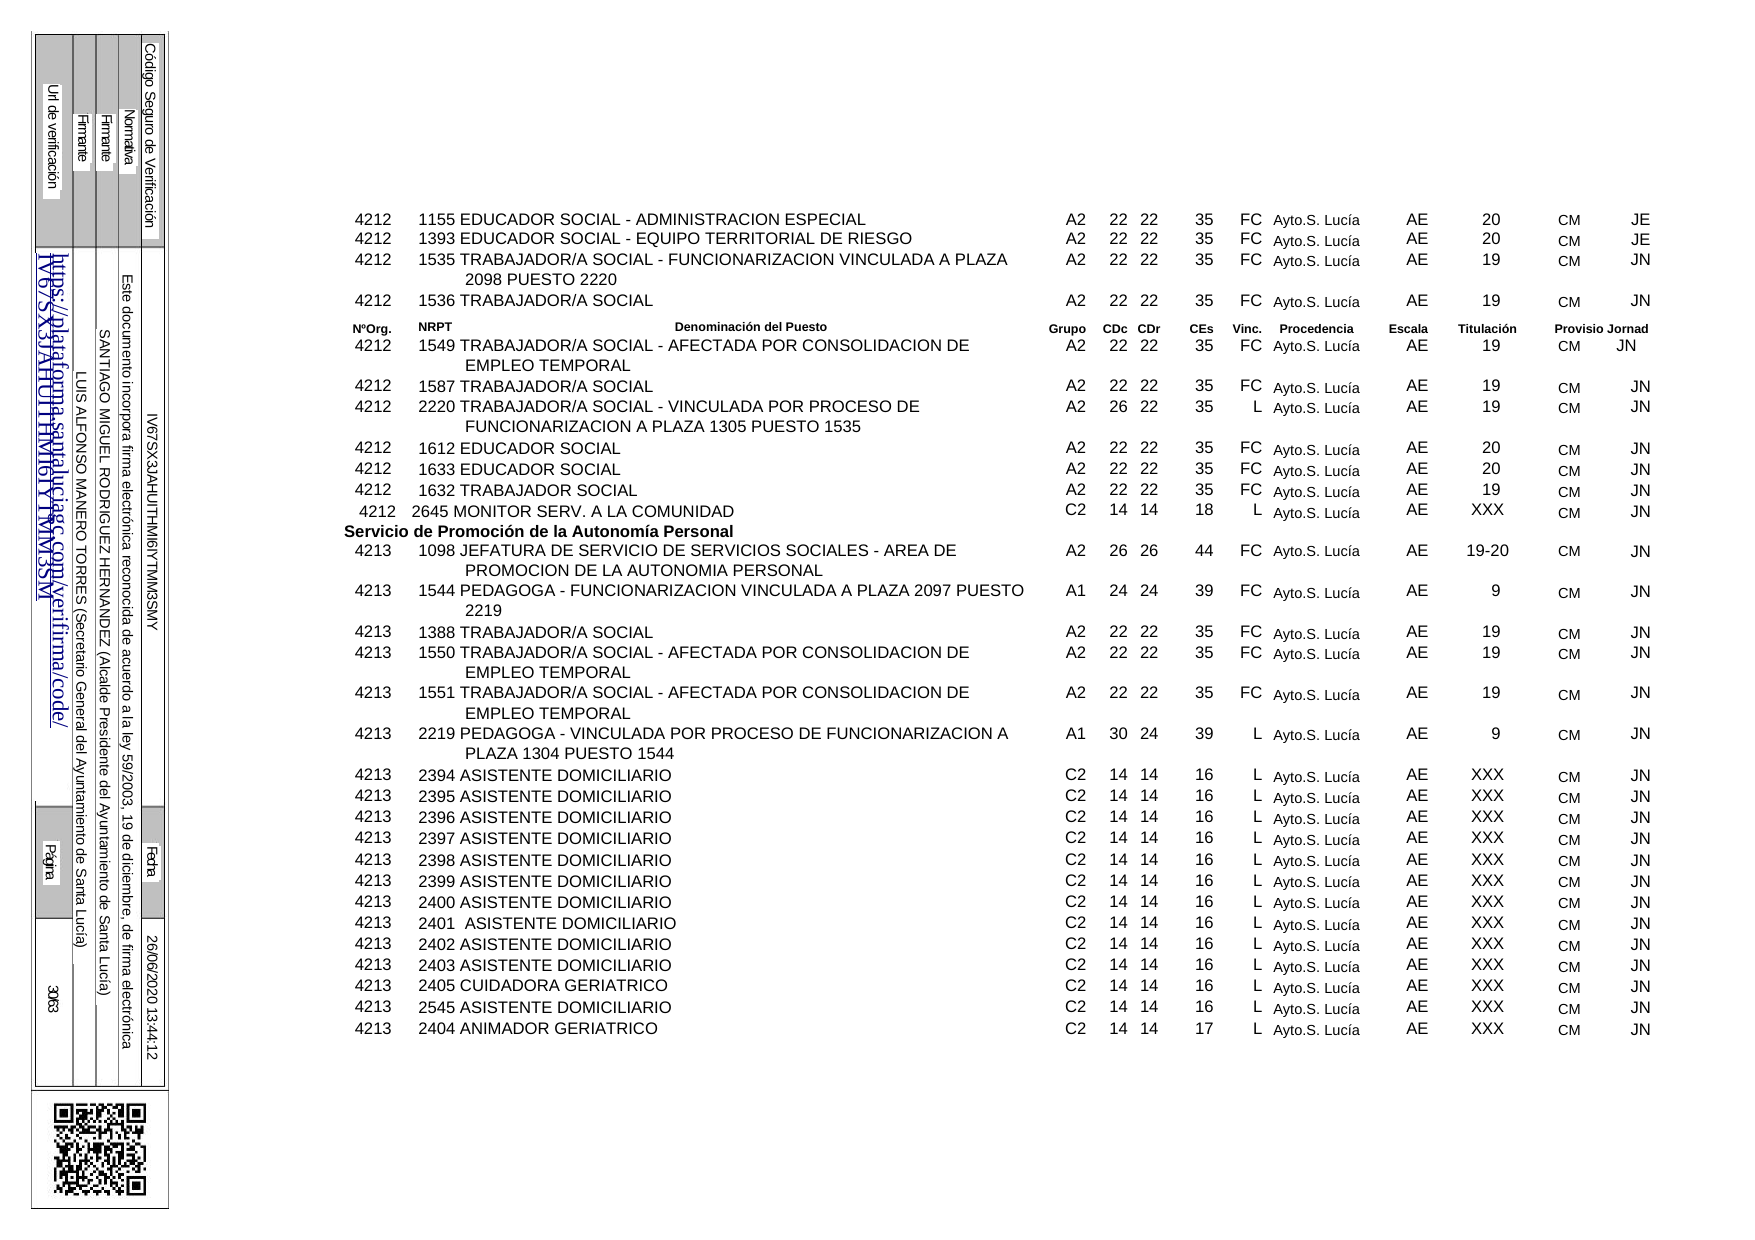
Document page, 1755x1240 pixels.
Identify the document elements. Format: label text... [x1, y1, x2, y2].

table_cell 1550 TRABAJADOR/A SOCIAL - AFECTADA POR CONSOLIDACION DE [405, 643, 1032, 663]
table_cell 1388 TRABAJADOR/A SOCIAL [405, 622, 1032, 643]
table_cell CM [1534, 542, 1602, 561]
table_cell A2 [1033, 622, 1086, 643]
table_cell Ayto.S. Lucía [1262, 828, 1371, 849]
table_cell [1262, 663, 1371, 683]
table_cell Titulación [1441, 316, 1533, 337]
table_cell 35 [1170, 397, 1213, 417]
table_cell XXX [1441, 501, 1533, 542]
table_cell [1170, 704, 1213, 724]
table_cell AE [1371, 724, 1441, 744]
table_cell A2 [1033, 643, 1086, 663]
table_cell 14 [1128, 807, 1170, 828]
table_cell [1033, 744, 1086, 764]
table_cell 2545 ASISTENTE DOMICILIARIO [405, 997, 1032, 1018]
table_cell Ayto.S. Lucía [1262, 397, 1371, 417]
table_cell AE [1371, 643, 1441, 663]
table_cell 2402 ASISTENTE DOMICILIARIO [405, 934, 1032, 955]
table_cell 19 [1441, 376, 1533, 397]
text Código Seguro de Verificación [142, 43, 157, 239]
table_cell C2 [1033, 1018, 1086, 1045]
table_cell Ayto.S. Lucía [1262, 229, 1371, 250]
table_cell 35 [1170, 337, 1213, 356]
table_cell JN [1602, 786, 1679, 807]
table_cell CM [1534, 397, 1602, 417]
table_cell [1262, 270, 1371, 290]
table_cell EMPLEO TEMPORAL [405, 663, 1032, 683]
table_cell XXX [1441, 786, 1533, 807]
table_cell JN [1602, 684, 1679, 703]
table_cell CM [1534, 581, 1602, 602]
table_cell Ayto.S. Lucía [1262, 643, 1371, 663]
table_cell 14 [1128, 976, 1170, 997]
table_cell [1214, 704, 1262, 724]
table_cell 2397 ASISTENTE DOMICILIARIO [405, 828, 1032, 849]
table_cell C2 [1033, 807, 1086, 828]
table_cell JN [1602, 438, 1679, 459]
table_cell L [1214, 501, 1262, 542]
table_cell AE [1371, 250, 1441, 270]
table_header 1155 EDUCADOR SOCIAL - ADMINISTRACION ESPECIAL [405, 160, 1032, 229]
table_cell CM [1534, 765, 1602, 786]
table_cell 16 [1170, 828, 1213, 849]
table_cell 22 [1128, 622, 1170, 643]
table_cell [1033, 704, 1086, 724]
table_cell FC [1214, 684, 1262, 703]
table_cell FC [1214, 290, 1262, 316]
table_cell [1262, 602, 1371, 622]
table_cell [1128, 356, 1170, 376]
table_cell [1602, 418, 1679, 437]
table_cell [1033, 418, 1086, 437]
table_cell XXX [1441, 976, 1533, 997]
text Normativa [122, 109, 133, 174]
table_cell CM [1534, 250, 1602, 270]
table_cell AE [1371, 459, 1441, 480]
table_cell Ayto.S. Lucía [1262, 913, 1371, 933]
text Fecha [145, 843, 156, 882]
table_cell A2 [1033, 459, 1086, 480]
table_cell 16 [1170, 807, 1213, 828]
table_cell JN [1602, 871, 1679, 892]
table_cell EMPLEO TEMPORAL [405, 356, 1032, 376]
table_cell 19 [1441, 480, 1533, 501]
table_cell [1086, 561, 1127, 581]
table_cell 20 [1441, 459, 1533, 480]
table_cell 4213 [291, 765, 404, 786]
table_cell JN [1602, 765, 1679, 786]
table_cell AE [1371, 337, 1441, 356]
table_cell 14 [1128, 501, 1170, 542]
table_cell [291, 744, 404, 764]
table_cell [1371, 704, 1441, 724]
table_cell 14 [1128, 849, 1170, 871]
table_cell 39 [1170, 581, 1213, 602]
table_cell [1033, 663, 1086, 683]
table_cell XXX [1441, 934, 1533, 955]
table_cell 26 [1086, 397, 1127, 417]
table_cell 2399 ASISTENTE DOMICILIARIO [405, 871, 1032, 892]
table_cell AE [1371, 976, 1441, 997]
table_cell C2 [1033, 828, 1086, 849]
table_cell L [1214, 397, 1262, 417]
table_cell [1170, 418, 1213, 437]
table_cell AE [1371, 997, 1441, 1018]
table_cell C2 [1033, 997, 1086, 1018]
table_cell 22 [1086, 290, 1127, 316]
table_cell CM [1534, 459, 1602, 480]
table_cell 22 [1128, 397, 1170, 417]
table_cell 14 [1128, 828, 1170, 849]
table_cell 14 [1128, 913, 1170, 933]
table_cell A2 [1033, 397, 1086, 417]
table_cell 22 [1128, 376, 1170, 397]
table_cell 35 [1170, 684, 1213, 703]
table_cell C2 [1033, 892, 1086, 912]
table_cell 14 [1086, 849, 1127, 871]
table_cell L [1214, 871, 1262, 892]
table_cell [1086, 418, 1127, 437]
table_cell AE [1371, 934, 1441, 955]
table_cell [1534, 418, 1602, 437]
table_cell PROMOCION DE LA AUTONOMIA PERSONAL [405, 561, 1032, 581]
table_cell 39 [1170, 724, 1213, 744]
table_cell 35 [1170, 229, 1213, 250]
table_header 35 [1170, 160, 1213, 229]
table_cell [1602, 356, 1679, 376]
table_cell A2 [1033, 229, 1086, 250]
table_cell 22 [1086, 480, 1127, 501]
table_cell FC [1214, 337, 1262, 356]
table_cell [1371, 602, 1441, 622]
table_cell 2396 ASISTENTE DOMICILIARIO [405, 807, 1032, 828]
table_cell [1534, 602, 1602, 622]
table_cell A2 [1033, 250, 1086, 270]
table_cell 1535 TRABAJADOR/A SOCIAL - FUNCIONARIZACION VINCULADA A PLAZA [405, 250, 1032, 270]
table_cell 4212 [291, 290, 404, 316]
table_cell 14 [1128, 997, 1170, 1018]
table_cell Ayto.S. Lucía [1262, 459, 1371, 480]
table_cell 4213 [291, 1018, 404, 1045]
table_cell AE [1371, 871, 1441, 892]
table_cell NRPT Denominación del Puesto [405, 316, 1032, 337]
table_cell L [1214, 786, 1262, 807]
table_cell CM [1534, 849, 1602, 871]
table_cell 4212 [291, 229, 404, 250]
table_cell 4213 [291, 934, 404, 955]
table_cell 16 [1170, 955, 1213, 976]
table_cell 4213 [291, 913, 404, 933]
table_cell 1393 EDUCADOR SOCIAL - EQUIPO TERRITORIAL DE RIESGO [405, 229, 1032, 250]
table_cell Ayto.S. Lucía [1262, 786, 1371, 807]
table_cell [1262, 704, 1371, 724]
table_cell 24 [1086, 581, 1127, 602]
table_cell XXX [1441, 828, 1533, 849]
text 26/06/2020 13:44:12 [145, 936, 156, 1069]
table_cell XXX [1441, 849, 1533, 871]
table_cell 19 [1441, 622, 1533, 643]
table_cell [1128, 744, 1170, 764]
table_cell [1602, 744, 1679, 764]
table_cell 1098 JEFATURA DE SERVICIO DE SERVICIOS SOCIALES - AREA DE [405, 542, 1032, 561]
table_cell 4213 [291, 581, 404, 602]
table_cell 14 [1086, 934, 1127, 955]
table_cell FUNCIONARIZACION A PLAZA 1305 PUESTO 1535 [405, 418, 1032, 437]
table_cell [1441, 602, 1533, 622]
table_cell L [1214, 807, 1262, 828]
table_cell 14 [1128, 934, 1170, 955]
table_cell 2400 ASISTENTE DOMICILIARIO [405, 892, 1032, 912]
table_cell L [1214, 976, 1262, 997]
table_cell 24 [1128, 724, 1170, 744]
table_cell A1 [1033, 581, 1086, 602]
text LUIS ALFONSO MANERO TORRES (Secretario General del Ayuntamiento de Santa Lucía) [73, 371, 88, 964]
table_cell 4213 [291, 622, 404, 643]
table_cell 35 [1170, 480, 1213, 501]
table_cell 1549 TRABAJADOR/A SOCIAL - AFECTADA POR CONSOLIDACION DE [405, 337, 1032, 356]
table_cell Provisio Jornad [1534, 316, 1679, 337]
table_cell 14 [1128, 892, 1170, 912]
table_cell CM [1534, 643, 1602, 663]
table_cell [1262, 418, 1371, 437]
table_cell JN [1602, 976, 1679, 997]
text SANTIAGO MIGUEL RODRIGUEZ HERNANDEZ (Alcalde Presidente del Ayuntamiento de Santa Lucía) [97, 329, 111, 1005]
table_cell [1033, 356, 1086, 376]
table_cell JN [1602, 849, 1679, 871]
table_cell [1441, 663, 1533, 683]
table_cell Escala [1371, 316, 1441, 337]
table_cell Ayto.S. Lucía [1262, 501, 1371, 542]
table_cell L [1214, 765, 1262, 786]
table_cell L [1214, 997, 1262, 1018]
table_cell CM [1534, 955, 1602, 976]
table_cell 14 [1086, 976, 1127, 997]
table_cell [1371, 418, 1441, 437]
table_cell AE [1371, 542, 1441, 561]
table_cell [1534, 356, 1602, 376]
table_cell 22 [1086, 337, 1127, 356]
table_cell 14 [1086, 955, 1127, 976]
table_cell 18 [1170, 501, 1213, 542]
table_cell [1214, 356, 1262, 376]
table_cell XXX [1441, 871, 1533, 892]
table_cell [1371, 744, 1441, 764]
table_cell 4213 [291, 892, 404, 912]
table_cell XXX [1441, 892, 1533, 912]
table_cell [1371, 270, 1441, 290]
table_cell JN [1602, 997, 1679, 1018]
table_cell [1371, 356, 1441, 376]
table_cell JN [1602, 955, 1679, 976]
table_cell 26 [1086, 542, 1127, 561]
table_cell 22 [1086, 438, 1127, 459]
table_cell JN [1602, 250, 1679, 270]
table_cell [1602, 663, 1679, 683]
table_cell [1602, 602, 1679, 622]
table_cell Ayto.S. Lucía [1262, 438, 1371, 459]
table_cell [1214, 270, 1262, 290]
table_cell 22 [1128, 290, 1170, 316]
table_cell 16 [1170, 786, 1213, 807]
table_cell 9 [1441, 581, 1533, 602]
text Este documento incorpora firma electrónica reconocida de acuerdo a la ley 59/2003, 19 de diciembre, de firma electrónica [119, 274, 134, 1061]
table_cell [1128, 663, 1170, 683]
table_cell FC [1214, 459, 1262, 480]
table_cell 14 [1086, 786, 1127, 807]
table_cell 2395 ASISTENTE DOMICILIARIO [405, 786, 1032, 807]
table_cell [1128, 602, 1170, 622]
table_cell Ayto.S. Lucía [1262, 622, 1371, 643]
table_cell Ayto.S. Lucía [1262, 337, 1371, 356]
table_cell [291, 704, 404, 724]
table_cell JN [1602, 501, 1679, 542]
table_cell 19 [1441, 290, 1533, 316]
table_cell CM [1534, 622, 1602, 643]
table_cell AE [1371, 501, 1441, 542]
table_cell L [1214, 892, 1262, 912]
table_cell Ayto.S. Lucía [1262, 976, 1371, 997]
table_cell AE [1371, 892, 1441, 912]
table_cell 35 [1170, 643, 1213, 663]
table_cell [1033, 602, 1086, 622]
table_cell [1128, 418, 1170, 437]
table_cell 22 [1128, 684, 1170, 703]
table_cell CM [1534, 684, 1602, 703]
table_header 22 [1128, 160, 1170, 229]
table_cell Ayto.S. Lucía [1262, 849, 1371, 871]
text https://plataforma.santaluciagc.com/verifirma/code/IV67SX3JAHUITHMI6IYTMM3SM [36, 253, 64, 801]
table_cell 16 [1170, 849, 1213, 871]
table_cell CEs [1170, 316, 1213, 337]
table_cell 22 [1086, 622, 1127, 643]
table_cell 22 [1086, 376, 1127, 397]
table_cell [291, 663, 404, 683]
table_cell [1170, 744, 1213, 764]
table_cell Ayto.S. Lucía [1262, 997, 1371, 1018]
table_cell 2098 PUESTO 2220 [405, 270, 1032, 290]
table_cell [1214, 418, 1262, 437]
table_cell CM [1534, 786, 1602, 807]
table_cell XXX [1441, 807, 1533, 828]
table_cell XXX [1441, 997, 1533, 1018]
table_cell [1441, 704, 1533, 724]
table_cell 4213 [291, 643, 404, 663]
table_cell 14 [1086, 828, 1127, 849]
table_cell 19-20 [1441, 542, 1533, 561]
table_cell CM [1534, 501, 1602, 542]
table_cell FC [1214, 480, 1262, 501]
table_cell CM [1534, 913, 1602, 933]
table_cell [1170, 663, 1213, 683]
table_cell 9 [1441, 724, 1533, 744]
table_cell AE [1371, 786, 1441, 807]
table_cell 35 [1170, 459, 1213, 480]
table_cell 16 [1170, 892, 1213, 912]
table_cell 35 [1170, 622, 1213, 643]
text 30/63 [46, 985, 57, 1020]
table_cell [1602, 270, 1679, 290]
table_cell [1170, 270, 1213, 290]
table_cell [1441, 270, 1533, 290]
table_cell 16 [1170, 765, 1213, 786]
table_cell A2 [1033, 290, 1086, 316]
table_cell CM JN [1534, 337, 1679, 356]
table_cell Ayto.S. Lucía [1262, 581, 1371, 602]
table_cell JN [1602, 892, 1679, 912]
table_cell FC [1214, 622, 1262, 643]
table_cell AE [1371, 1018, 1441, 1045]
table_cell 14 [1128, 871, 1170, 892]
text IV67SX3JAHUITHMI6IYTMM3SMY [145, 413, 156, 642]
table_cell 4213 [291, 955, 404, 976]
table_cell 4212 [291, 337, 404, 356]
table_cell AE [1371, 913, 1441, 933]
table_cell 4213 [291, 684, 404, 703]
table_cell JE [1602, 229, 1679, 250]
table_cell CM [1534, 229, 1602, 250]
table_cell C2 [1033, 913, 1086, 933]
table_cell 16 [1170, 997, 1213, 1018]
table_cell [1086, 704, 1127, 724]
table_cell JN [1602, 542, 1679, 561]
table_cell 2401 ASISTENTE DOMICILIARIO [405, 913, 1032, 933]
table_cell [1534, 744, 1602, 764]
table_cell NºOrg. [291, 316, 404, 337]
table_cell 4213 [291, 724, 404, 744]
table_cell [1128, 561, 1170, 581]
text Firmante [99, 114, 111, 171]
table_cell 4213 [291, 807, 404, 828]
table_cell [1214, 663, 1262, 683]
table_cell 19 [1441, 684, 1533, 703]
table_cell 4213 [291, 542, 404, 561]
table_cell Ayto.S. Lucía [1262, 724, 1371, 744]
table_cell JN [1602, 934, 1679, 955]
table_cell CM [1534, 290, 1602, 316]
table_cell 4213 [291, 871, 404, 892]
table_cell 14 [1128, 955, 1170, 976]
table_cell 35 [1170, 290, 1213, 316]
table_cell Grupo [1033, 316, 1086, 337]
table_cell 22 [1128, 438, 1170, 459]
table_cell 2220 TRABAJADOR/A SOCIAL - VINCULADA POR PROCESO DE [405, 397, 1032, 417]
table_cell L [1214, 913, 1262, 933]
table_cell CM [1534, 1018, 1602, 1045]
table_cell 14 [1086, 765, 1127, 786]
table_cell FC [1214, 643, 1262, 663]
table_cell Ayto.S. Lucía [1262, 892, 1371, 912]
table_cell 35 [1170, 376, 1213, 397]
table_cell [291, 356, 404, 376]
table_cell C2 [1033, 501, 1086, 542]
table_cell [1170, 561, 1213, 581]
table_cell 1633 EDUCADOR SOCIAL [405, 459, 1032, 480]
table_cell 24 [1128, 581, 1170, 602]
text Firmante [76, 114, 87, 171]
table_cell 19 [1441, 250, 1533, 270]
table_cell JN [1602, 581, 1679, 602]
table_cell [1602, 561, 1679, 581]
table_cell A2 [1033, 480, 1086, 501]
table_cell 14 [1086, 997, 1127, 1018]
table_cell 22 [1086, 459, 1127, 480]
table_cell [1371, 561, 1441, 581]
table_cell 22 [1086, 643, 1127, 663]
table_cell [1128, 270, 1170, 290]
table_cell AE [1371, 765, 1441, 786]
table_cell JN [1602, 622, 1679, 643]
table_cell XXX [1441, 765, 1533, 786]
table_cell AE [1371, 828, 1441, 849]
table_cell 4212 [291, 480, 404, 501]
table_cell Vinc. [1214, 316, 1262, 337]
table_cell 16 [1170, 913, 1213, 933]
table_cell [1534, 663, 1602, 683]
table_header 20 [1441, 160, 1533, 229]
table_cell C2 [1033, 871, 1086, 892]
table_header AE [1371, 160, 1441, 229]
table_cell [291, 602, 404, 622]
table_cell Ayto.S. Lucía [1262, 290, 1371, 316]
table_cell JN [1602, 828, 1679, 849]
table_cell JN [1602, 397, 1679, 417]
table_cell JN [1602, 913, 1679, 933]
table_cell JN [1602, 724, 1679, 744]
table_cell 44 [1170, 542, 1213, 561]
table_cell 22 [1128, 459, 1170, 480]
table_cell Ayto.S. Lucía [1262, 542, 1371, 561]
table_cell [1086, 663, 1127, 683]
table_cell AE [1371, 229, 1441, 250]
table_cell 2404 ANIMADOR GERIATRICO [405, 1018, 1032, 1045]
table_cell C2 [1033, 934, 1086, 955]
table_cell Ayto.S. Lucía [1262, 376, 1371, 397]
table_cell 1587 TRABAJADOR/A SOCIAL [405, 376, 1032, 397]
table_cell [1441, 356, 1533, 376]
table_cell [1086, 270, 1127, 290]
table_cell FC [1214, 250, 1262, 270]
table_cell JN [1602, 480, 1679, 501]
table_cell Ayto.S. Lucía [1262, 765, 1371, 786]
table_cell CM [1534, 376, 1602, 397]
table_cell [1441, 561, 1533, 581]
table_cell CM [1534, 438, 1602, 459]
table_cell [1534, 270, 1602, 290]
table_cell 2219 PEDAGOGA - VINCULADA POR PROCESO DE FUNCIONARIZACION A [405, 724, 1032, 744]
table_cell [1086, 744, 1127, 764]
table_cell 2394 ASISTENTE DOMICILIARIO [405, 765, 1032, 786]
table_cell CM [1534, 828, 1602, 849]
table_cell 4212 [291, 250, 404, 270]
table_cell 4212 [291, 438, 404, 459]
table_cell Ayto.S. Lucía [1262, 934, 1371, 955]
table_cell AE [1371, 807, 1441, 828]
table_cell CM [1534, 934, 1602, 955]
table_cell 14 [1128, 786, 1170, 807]
table_cell 4212 [291, 459, 404, 480]
table_cell [1086, 602, 1127, 622]
table_cell [1262, 744, 1371, 764]
table_cell 22 [1128, 229, 1170, 250]
table_header 22 [1086, 160, 1127, 229]
table_cell PLAZA 1304 PUESTO 1544 [405, 744, 1032, 764]
table_cell FC [1214, 438, 1262, 459]
table_cell Ayto.S. Lucía [1262, 955, 1371, 976]
table_cell CM [1534, 976, 1602, 997]
table_cell [1534, 704, 1602, 724]
table_cell Ayto.S. Lucía [1262, 871, 1371, 892]
table_cell JN [1602, 643, 1679, 663]
table_cell 14 [1086, 871, 1127, 892]
table_cell CDr [1128, 316, 1170, 337]
table_cell 30 [1086, 724, 1127, 744]
table_cell [1534, 561, 1602, 581]
table_cell C2 [1033, 976, 1086, 997]
table_cell 22 [1086, 684, 1127, 703]
table_cell 22 [1128, 337, 1170, 356]
table_cell 16 [1170, 934, 1213, 955]
table_cell 14 [1086, 807, 1127, 828]
table_cell XXX [1441, 913, 1533, 933]
table_cell 16 [1170, 976, 1213, 997]
table_cell Ayto.S. Lucía [1262, 1018, 1371, 1045]
table_cell L [1214, 955, 1262, 976]
table_cell [291, 270, 404, 290]
table_cell CM [1534, 724, 1602, 744]
table_cell A2 [1033, 684, 1086, 703]
table_cell C2 [1033, 765, 1086, 786]
table_cell 14 [1086, 913, 1127, 933]
table_header A2 [1033, 160, 1086, 229]
table_cell [1602, 704, 1679, 724]
table_cell 2219 [405, 602, 1032, 622]
table_cell 16 [1170, 871, 1213, 892]
table_cell [1033, 270, 1086, 290]
table_cell [1170, 356, 1213, 376]
table_header JE [1602, 160, 1679, 229]
table_cell EMPLEO TEMPORAL [405, 704, 1032, 724]
table_cell A2 [1033, 438, 1086, 459]
table_cell 35 [1170, 438, 1213, 459]
table_cell 2403 ASISTENTE DOMICILIARIO [405, 955, 1032, 976]
table_cell 2398 ASISTENTE DOMICILIARIO [405, 849, 1032, 871]
table_cell 22 [1128, 250, 1170, 270]
table_cell AE [1371, 684, 1441, 703]
table_cell Ayto.S. Lucía [1262, 480, 1371, 501]
table_cell Ayto.S. Lucía [1262, 684, 1371, 703]
table_cell 22 [1128, 480, 1170, 501]
table_cell 4213 [291, 976, 404, 997]
table_cell [1033, 561, 1086, 581]
table_cell [1371, 663, 1441, 683]
table_cell 14 [1086, 1018, 1127, 1045]
table_cell 26 [1128, 542, 1170, 561]
table_cell 14 [1086, 892, 1127, 912]
table_cell JN [1602, 1018, 1679, 1045]
table_cell [1170, 602, 1213, 622]
table_cell [1214, 602, 1262, 622]
table_cell 14 [1128, 765, 1170, 786]
table_cell FC [1214, 581, 1262, 602]
table_cell JN [1602, 807, 1679, 828]
table_cell AE [1371, 622, 1441, 643]
text Página [43, 841, 57, 885]
table_cell JN [1602, 459, 1679, 480]
table_cell 14 [1086, 501, 1127, 542]
table_cell 20 [1441, 438, 1533, 459]
table_cell L [1214, 849, 1262, 871]
table_cell AE [1371, 397, 1441, 417]
table_cell 2405 CUIDADORA GERIATRICO [405, 976, 1032, 997]
table_cell 17 [1170, 1018, 1213, 1045]
table_cell L [1214, 934, 1262, 955]
table_cell 22 [1086, 250, 1127, 270]
table_cell CDc [1086, 316, 1127, 337]
text Url de verificación [46, 84, 57, 199]
table_cell XXX [1441, 1018, 1533, 1045]
table_header 4212 [291, 160, 404, 229]
table_cell A2 [1033, 337, 1086, 356]
table_cell [1262, 356, 1371, 376]
table_cell C2 [1033, 955, 1086, 976]
table_cell 4213 [291, 849, 404, 871]
table_cell Ayto.S. Lucía [1262, 250, 1371, 270]
table_cell C2 [1033, 786, 1086, 807]
table_cell Ayto.S. Lucía [1262, 807, 1371, 828]
table_cell JN [1602, 376, 1679, 397]
table_cell C2 [1033, 849, 1086, 871]
table_cell 1632 TRABAJADOR SOCIAL [405, 480, 1032, 501]
table_cell CM [1534, 871, 1602, 892]
table_cell [1214, 561, 1262, 581]
table_cell 4212 2645 MONITOR SERV. A LA COMUNIDAD Servicio de Promoción de la Autonomía Personal [291, 501, 1032, 542]
table_cell 19 [1441, 337, 1533, 356]
table_cell AE [1371, 480, 1441, 501]
table_cell AE [1371, 955, 1441, 976]
table_cell 1551 TRABAJADOR/A SOCIAL - AFECTADA POR CONSOLIDACION DE [405, 684, 1032, 703]
table_cell 1536 TRABAJADOR/A SOCIAL [405, 290, 1032, 316]
table_cell [1441, 744, 1533, 764]
table_header CM [1534, 160, 1602, 229]
table_cell AE [1371, 581, 1441, 602]
table_cell [1086, 356, 1127, 376]
table_cell 4213 [291, 997, 404, 1018]
table_cell FC [1214, 376, 1262, 397]
table_cell AE [1371, 438, 1441, 459]
table_cell 4213 [291, 786, 404, 807]
table_cell 1612 EDUCADOR SOCIAL [405, 438, 1032, 459]
table_cell 4212 [291, 397, 404, 417]
table_cell 14 [1128, 1018, 1170, 1045]
table_cell JN [1602, 290, 1679, 316]
table_cell [1214, 744, 1262, 764]
table_header Ayto.S. Lucía [1262, 160, 1371, 229]
table_cell CM [1534, 480, 1602, 501]
table_cell [291, 418, 404, 437]
table_cell FC [1214, 229, 1262, 250]
table_cell [1441, 418, 1533, 437]
table_cell AE [1371, 290, 1441, 316]
table_cell Procedencia [1262, 316, 1371, 337]
table_cell L [1214, 1018, 1262, 1045]
table_cell [291, 561, 404, 581]
table_cell 1544 PEDAGOGA - FUNCIONARIZACION VINCULADA A PLAZA 2097 PUESTO [405, 581, 1032, 602]
table_cell FC [1214, 542, 1262, 561]
table_cell A1 [1033, 724, 1086, 744]
table_cell CM [1534, 892, 1602, 912]
table_cell 19 [1441, 643, 1533, 663]
table_cell L [1214, 828, 1262, 849]
table_cell AE [1371, 849, 1441, 871]
table_cell XXX [1441, 955, 1533, 976]
table_cell 22 [1086, 229, 1127, 250]
table_cell 4213 [291, 828, 404, 849]
table_cell 22 [1128, 643, 1170, 663]
table_cell L [1214, 724, 1262, 744]
table_cell 19 [1441, 397, 1533, 417]
table_cell 35 [1170, 250, 1213, 270]
table_cell A2 [1033, 376, 1086, 397]
table_cell [1262, 561, 1371, 581]
table_cell CM [1534, 997, 1602, 1018]
table_cell 20 [1441, 229, 1533, 250]
table_cell CM [1534, 807, 1602, 828]
table_cell 4212 [291, 376, 404, 397]
table_header FC [1214, 160, 1262, 229]
table_cell A2 [1033, 542, 1086, 561]
table_cell AE [1371, 376, 1441, 397]
table_cell [1128, 704, 1170, 724]
